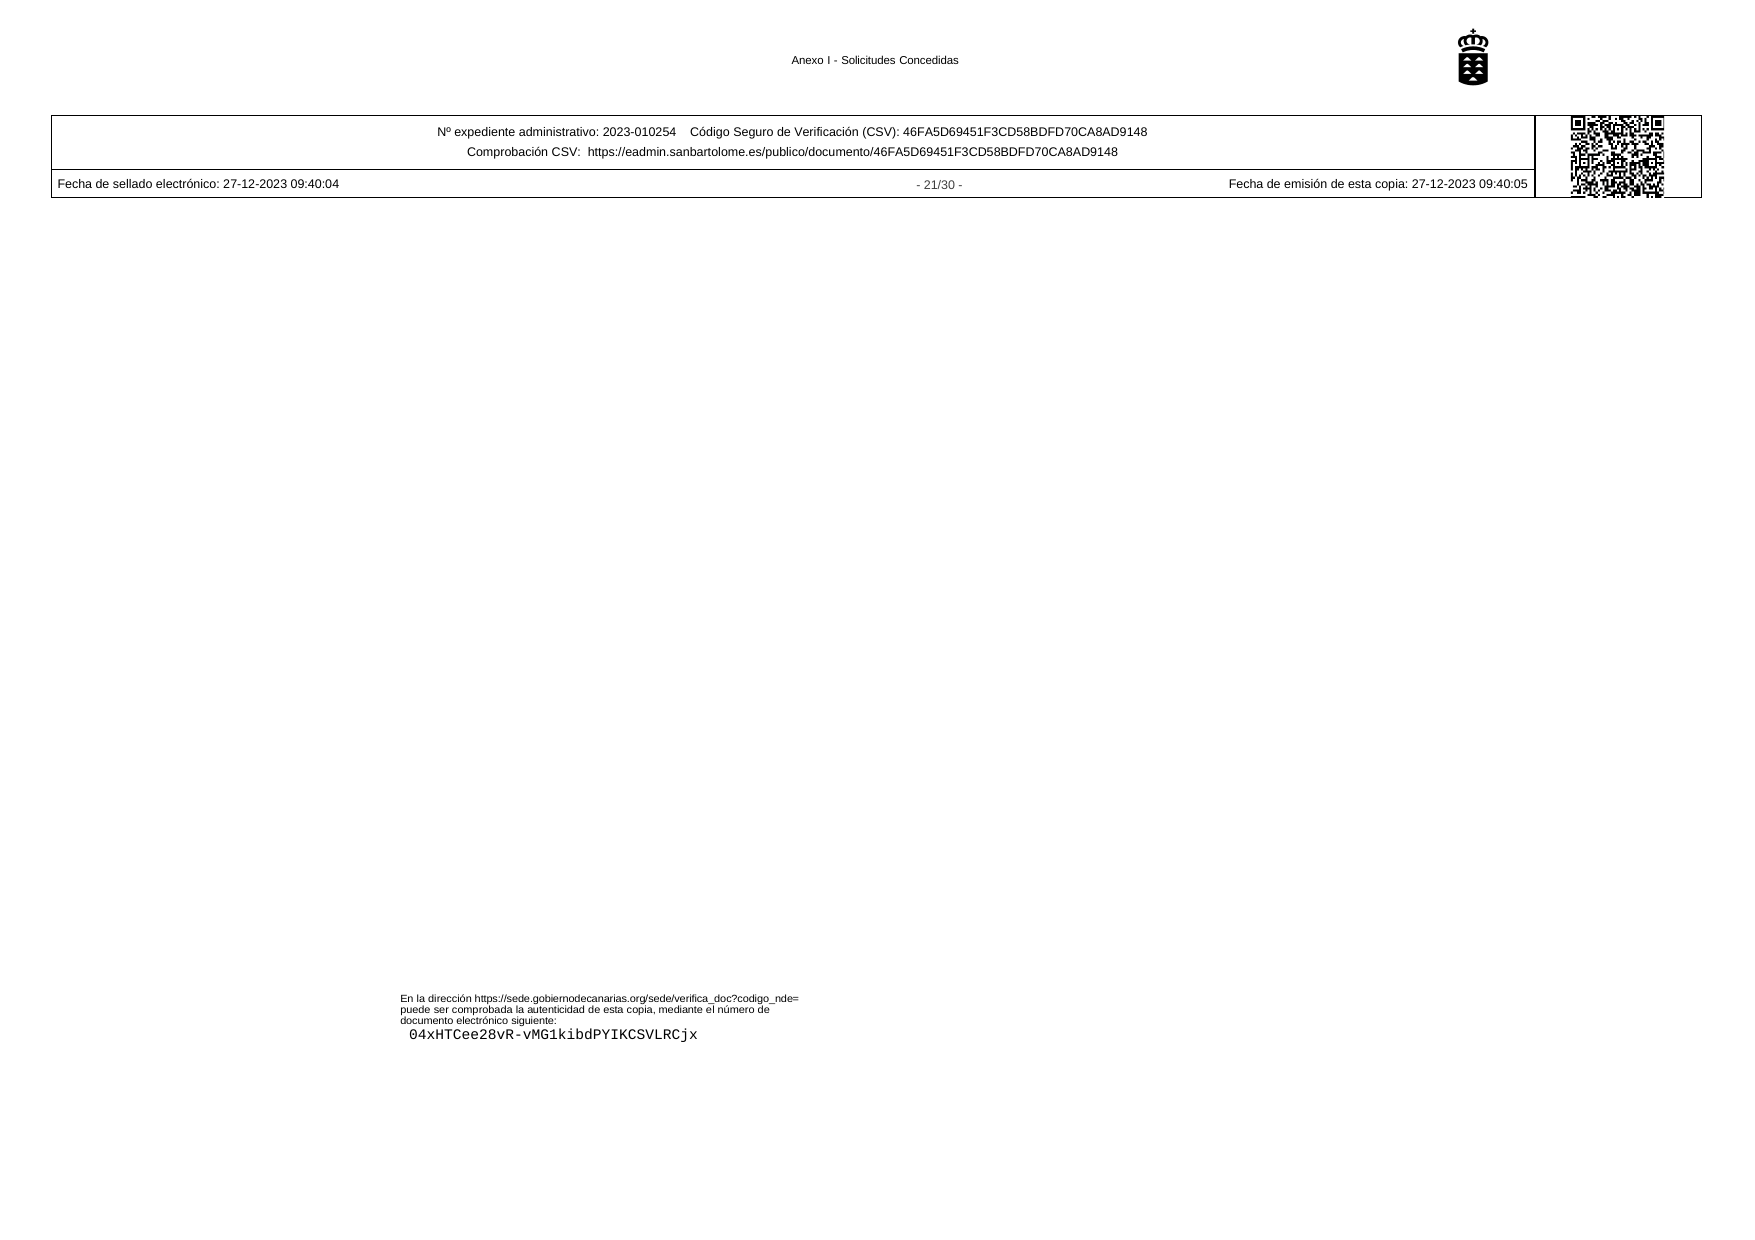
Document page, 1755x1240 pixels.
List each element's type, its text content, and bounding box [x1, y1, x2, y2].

table_cell Fecha de sellado electrónico: 27-12-2023 09:40:04 - 21/30 - Fecha de emisión de esta copia: 27-12-2023 09:40:05 [52, 170, 1534, 197]
table_header [1536, 116, 1570, 197]
table_header [1665, 116, 1701, 197]
table_cell Nº expediente administrativo: 2023-010254 Código Seguro de Verificación (CSV): 46FA5D69451F3CD58BDFD70CA8AD9148 Comprobación CSV: https://eadmin.sanbartolome.es/publico/documento/46FA5D69451F3CD58BDFD70CA8AD9148 [52, 116, 1534, 169]
